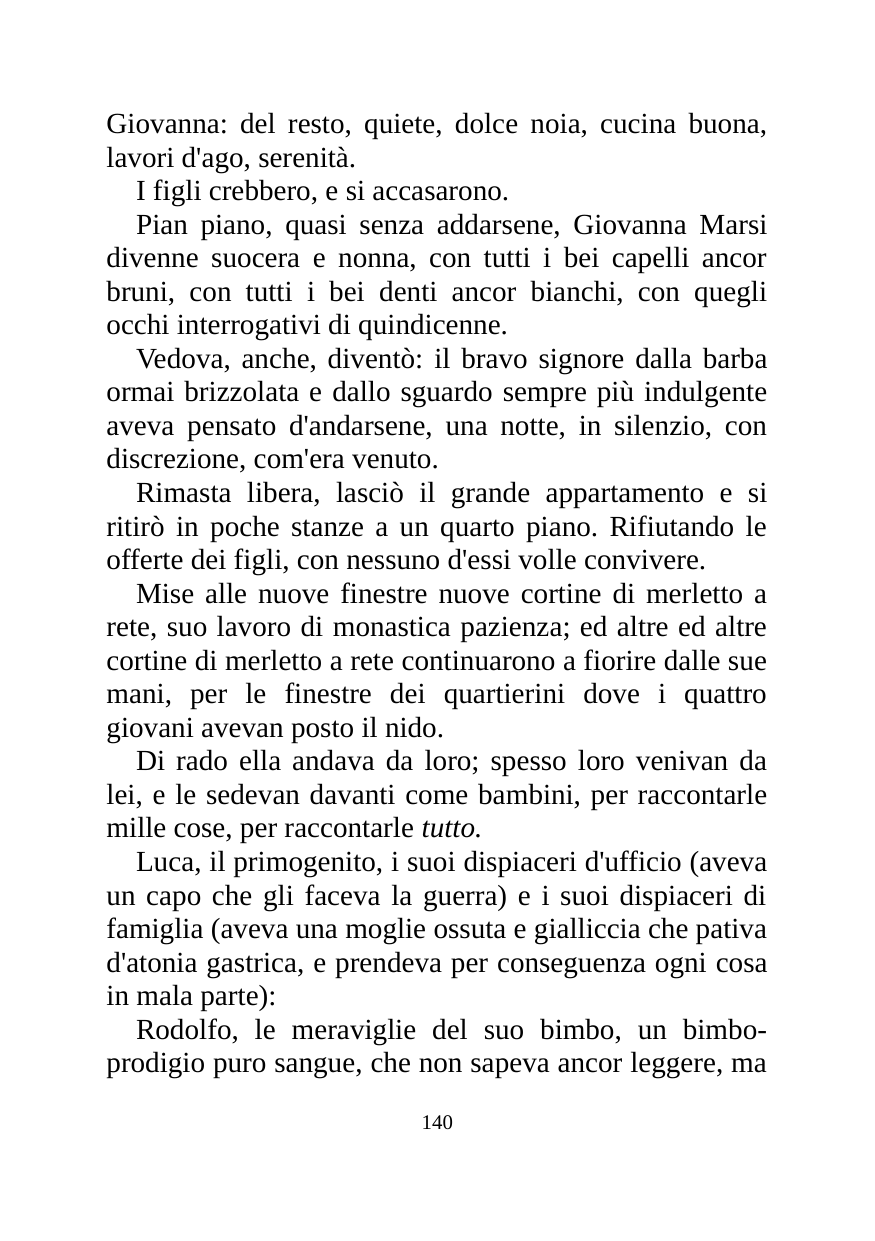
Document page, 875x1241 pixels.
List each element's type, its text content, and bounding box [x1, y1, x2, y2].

text Rimasta libera, lasciò il grande appartamento e si ritirò in poche stanze a un quarto piano. Rifiutando le offerte dei figli, con nessuno d'essi volle convivere. [106, 475, 768, 576]
text Giovanna: del resto, quiete, dolce noia, cucina buona, lavori d'ago, serenità. [106, 106, 768, 173]
text Di rado ella andava da loro; spesso loro venivan da lei, e le sedevan davanti come bambini, per raccontarle mille cose, per raccontarle tutto. [106, 743, 768, 844]
text Pian piano, quasi senza addarsene, Giovanna Marsi divenne suocera e nonna, con tutti i bei capelli ancor bruni, con tutti i bei denti ancor bianchi, con quegli occhi interrogativi di quindicenne. [106, 207, 768, 341]
text Vedova, anche, diventò: il bravo signore dalla barba ormai brizzolata e dallo sguardo sempre più indulgente aveva pensato d'andarsene, una notte, in silenzio, con discrezione, com'era venuto. [106, 341, 768, 475]
text Mise alle nuove finestre nuove cortine di merletto a rete, suo lavoro di monastica pazienza; ed altre ed altre cortine di merletto a rete continuarono a fiorire dalle sue mani, per le finestre dei quartierini dove i quattro giovani avevan posto il nido. [106, 576, 768, 743]
text Luca, il primogenito, i suoi dispiaceri d'ufficio (aveva un capo che gli faceva la guerra) e i suoi dispiaceri di famiglia (aveva una moglie ossuta e gialliccia che pativa d'atonia gastrica, e prendeva per conseguenza ogni cosa in mala parte): [106, 844, 768, 1012]
text I figli crebbero, e si accasarono. [106, 173, 768, 207]
text Rodolfo, le meraviglie del suo bimbo, un bimbo-prodigio puro sangue, che non sapeva ancor leggere, ma [106, 1012, 768, 1079]
